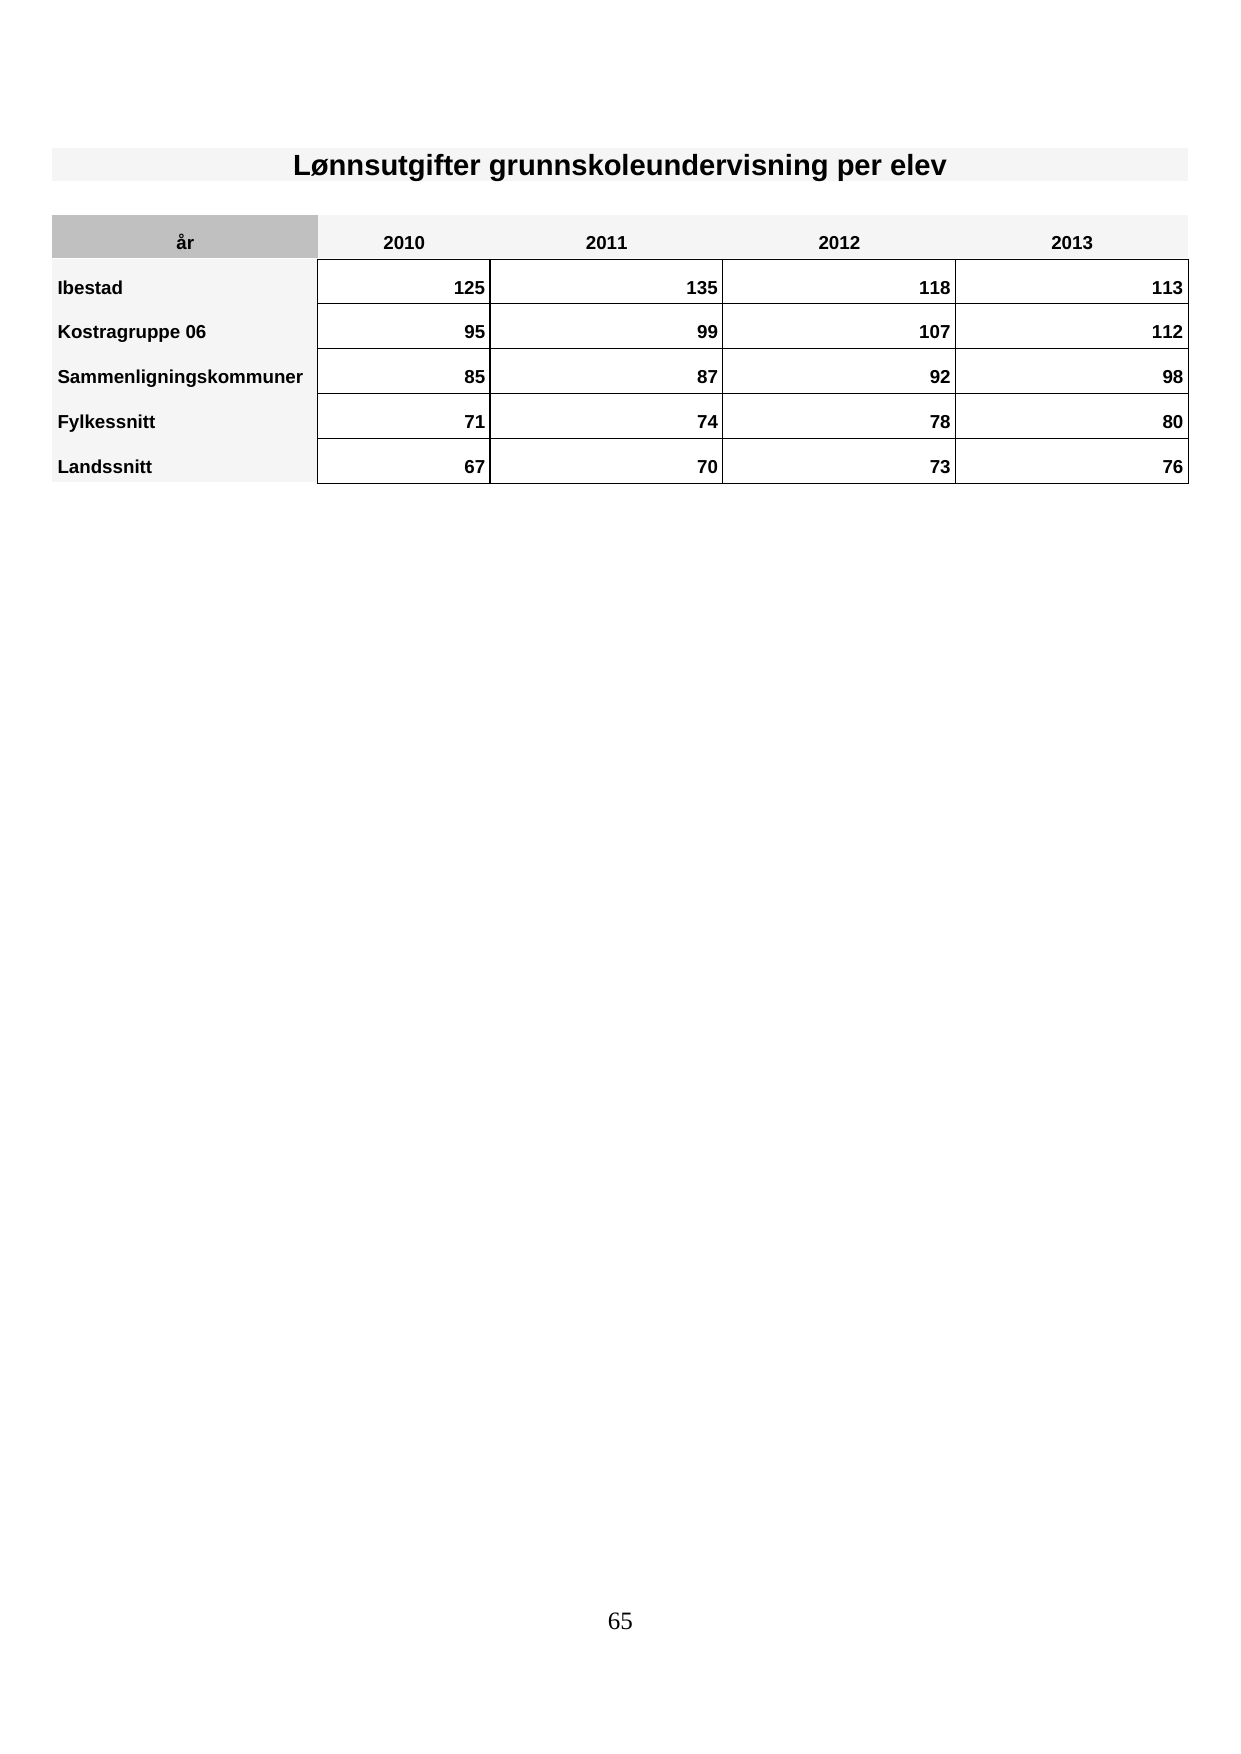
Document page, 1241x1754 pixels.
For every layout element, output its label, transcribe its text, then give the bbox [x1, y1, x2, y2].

table_cell 73 [723, 439, 955, 482]
table_cell Kostragruppe 06 [52, 303, 317, 348]
table_cell Fylkessnitt [52, 393, 317, 438]
table_cell 118 [723, 260, 955, 303]
table_cell 98 [956, 349, 1188, 393]
table_cell 112 [956, 304, 1188, 348]
table_cell 76 [956, 439, 1188, 482]
table_cell 78 [723, 394, 955, 438]
table_cell 67 [318, 439, 489, 482]
table_cell Ibestad [52, 259, 317, 303]
table_header år [52, 215, 318, 258]
table_cell Sammenligningskommuner [52, 348, 317, 393]
table_header 2013 [955, 215, 1188, 258]
table_header 2010 [318, 215, 490, 258]
table_header 2011 [490, 215, 723, 258]
table_cell 85 [318, 349, 489, 393]
table_cell 80 [956, 394, 1188, 438]
table_cell 107 [723, 304, 955, 348]
table_cell 99 [491, 304, 722, 348]
table_cell 125 [318, 260, 489, 303]
table_header 2012 [723, 215, 955, 258]
table_cell 74 [491, 394, 722, 438]
table_cell [52, 482, 1188, 1581]
table_cell 135 [491, 260, 722, 303]
table_cell 87 [491, 349, 722, 393]
table_cell 95 [318, 304, 489, 348]
table_header Lønnsutgifter grunnskoleundervisning per elev [52, 148, 1188, 181]
table_cell 92 [723, 349, 955, 393]
table_cell 70 [491, 439, 722, 482]
table_cell 71 [318, 394, 489, 438]
table_cell [52, 181, 1188, 215]
table_cell Landssnitt [52, 438, 317, 482]
table_cell 113 [956, 260, 1188, 303]
